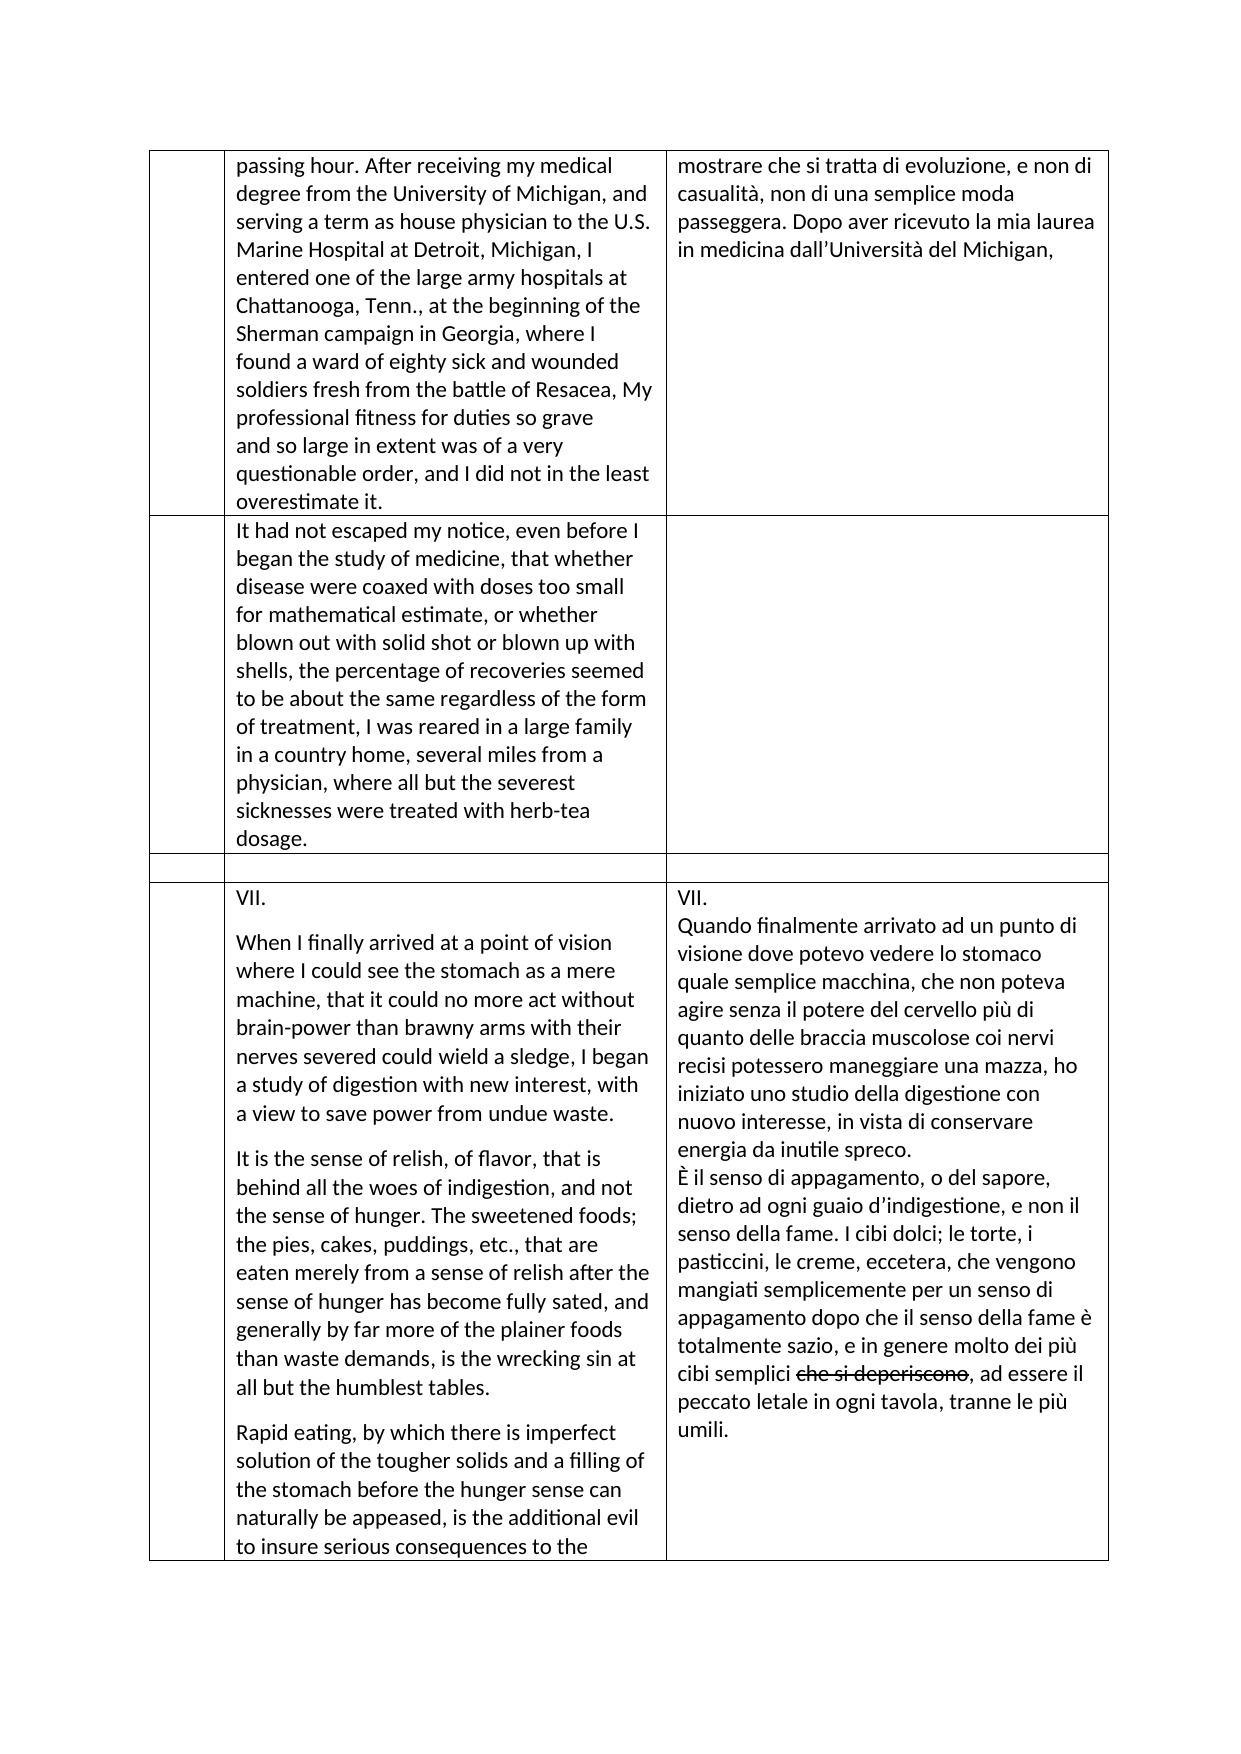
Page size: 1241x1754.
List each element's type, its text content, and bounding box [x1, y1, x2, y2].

table_cell [667, 516, 1108, 853]
table_cell VII. When I finally arrived at a point of vision where I could see the stomach as a mere machine, that it could no more act without brain-power than brawny arms with their nerves severed could wield a sledge, I began a study of digestion with new interest, with a view to save power from undue waste. It is the sense of relish, of flavor, that is behind all the woes of indigestion, and not the sense of hunger. The sweetened foods; the pies, cakes, puddings, etc., that are eaten merely from a sense of relish after the sense of hunger has become fully sated, and generally by far more of the plainer foods than waste demands, is the wrecking sin at all but the humblest tables. Rapid eating, by which there is imperfect solution of the tougher solids and a filling of the stomach before the hunger sense can naturally be appeased, is the additional evil to insure serious consequences to the [225, 883, 666, 1560]
table_cell [150, 883, 224, 1560]
table_cell passing hour. After receiving my medical degree from the University of Michigan, and serving a term as house physician to the U.S. Marine Hospital at Detroit, Michigan, I entered one of the large army hospitals at Chattanooga, Tenn., at the beginning of the Sherman campaign in Georgia, where I found a ward of eighty sick and wounded soldiers fresh from the battle of Resacea, My professional fitness for duties so grave and so large in extent was of a very questionable order, and I did not in the least overestimate it. [225, 151, 666, 515]
table_cell mostrare che si tratta di evoluzione, e non di casualità, non di una semplice moda passeggera. Dopo aver ricevuto la mia laurea in medicina dall’Università del Michigan, [667, 151, 1108, 515]
table_cell [225, 854, 666, 882]
table_cell VII. Quando finalmente arrivato ad un punto di visione dove potevo vedere lo stomaco quale semplice macchina, che non poteva agire senza il potere del cervello più di quanto delle braccia muscolose coi nervi recisi potessero maneggiare una mazza, ho iniziato uno studio della digestione con nuovo interesse, in vista di conservare energia da inutile spreco. È il senso di appagamento, o del sapore, dietro ad ogni guaio d’indigestione, e non il senso della fame. I cibi dolci; le torte, i pasticcini, le creme, eccetera, che vengono mangiati semplicemente per un senso di appagamento dopo che il senso della fame è totalmente sazio, e in genere molto dei più cibi semplici che si deperiscono, ad essere il peccato letale in ogni tavola, tranne le più umili. [667, 883, 1108, 1560]
table_cell [150, 854, 224, 882]
table_cell It had not escaped my notice, even before I began the study of medicine, that whether disease were coaxed with doses too small for mathematical estimate, or whether blown out with solid shot or blown up with shells, the percentage of recoveries seemed to be about the same regardless of the form of treatment, I was reared in a large family in a country home, several miles from a physician, where all but the severest sicknesses were treated with herb-tea dosage. [225, 516, 666, 853]
table_cell [150, 516, 224, 853]
table_cell [150, 151, 224, 515]
table_cell [667, 854, 1108, 882]
